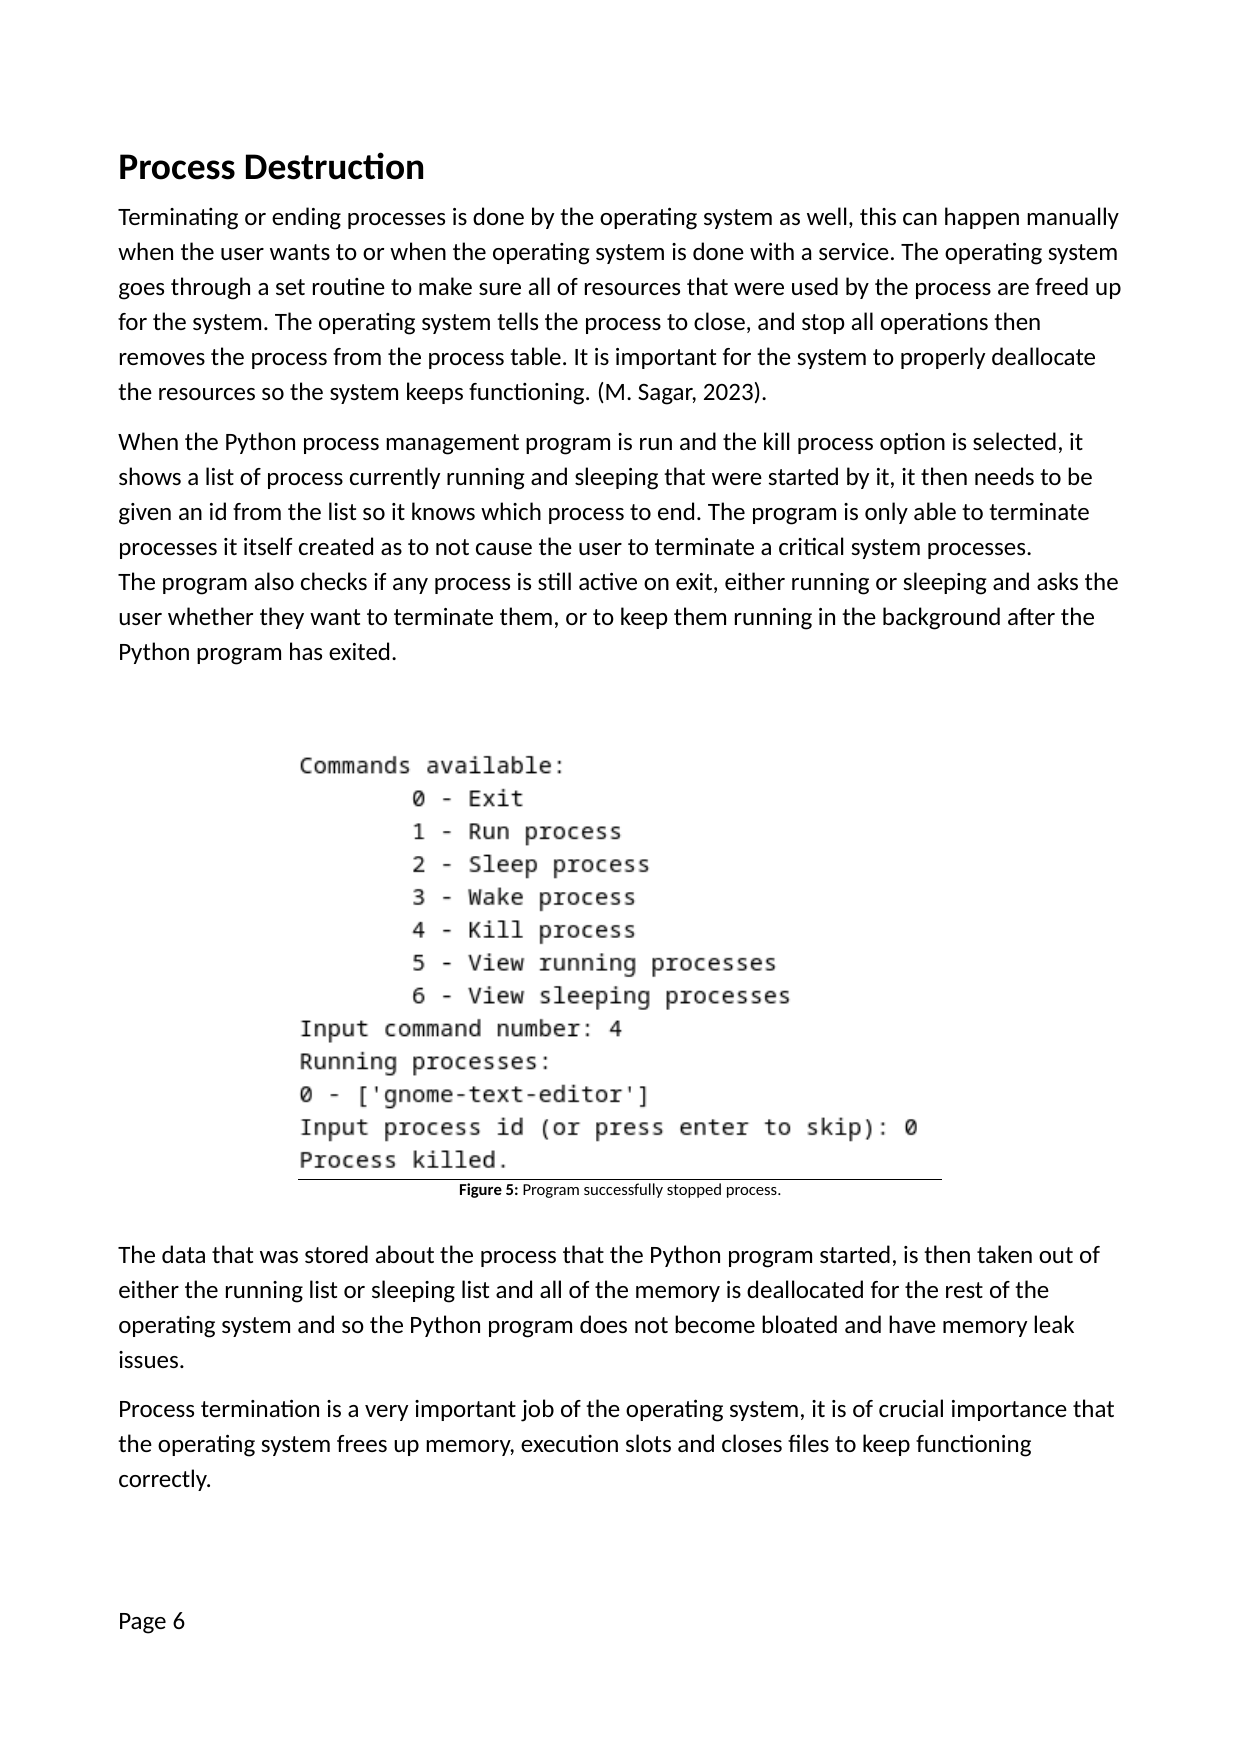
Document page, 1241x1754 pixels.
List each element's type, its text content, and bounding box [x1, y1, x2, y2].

text When the Python process management program is run and the kill process option is selected, it shows a list of process currently running and sleeping that were started by it, it then needs to be given an id from the list so it knows which process to end. The program is only able to terminate processes it itself created as to not cause the user to terminate a critical system processes. The program also checks if any process is still active on exit, either running or sleeping and asks the user whether they want to terminate them, or to keep them running in the background after the Python program has exited. [118, 426, 1122, 667]
text Process termination is a very important job of the operating system, it is of crucial importance that the operating system frees up memory, execution slots and closes files to keep functioning correctly. [118, 1393, 1122, 1494]
text Figure 5: Program successfully stopped process. [298, 1180, 942, 1199]
text The data that was stored about the process that the Python program started, is then taken out of either the running list or sleeping list and all of the memory is deallocated for the rest of the operating system and so the Python program does not become bloated and have memory leak issues. [118, 735, 1122, 1374]
text Terminating or ending processes is done by the operating system as well, this can happen manually when the user wants to or when the operating system is done with a service. The operating system goes through a set routine to make sure all of resources that were used by the process are freed up for the system. The operating system tells the process to close, and stop all operations then removes the process from the process table. It is important for the system to properly deallocate the resources so the system keeps functioning. (M. Sagar, 2023). [118, 201, 1122, 407]
picture [298, 747, 942, 1179]
subtitle Process Destruction [118, 143, 1122, 189]
